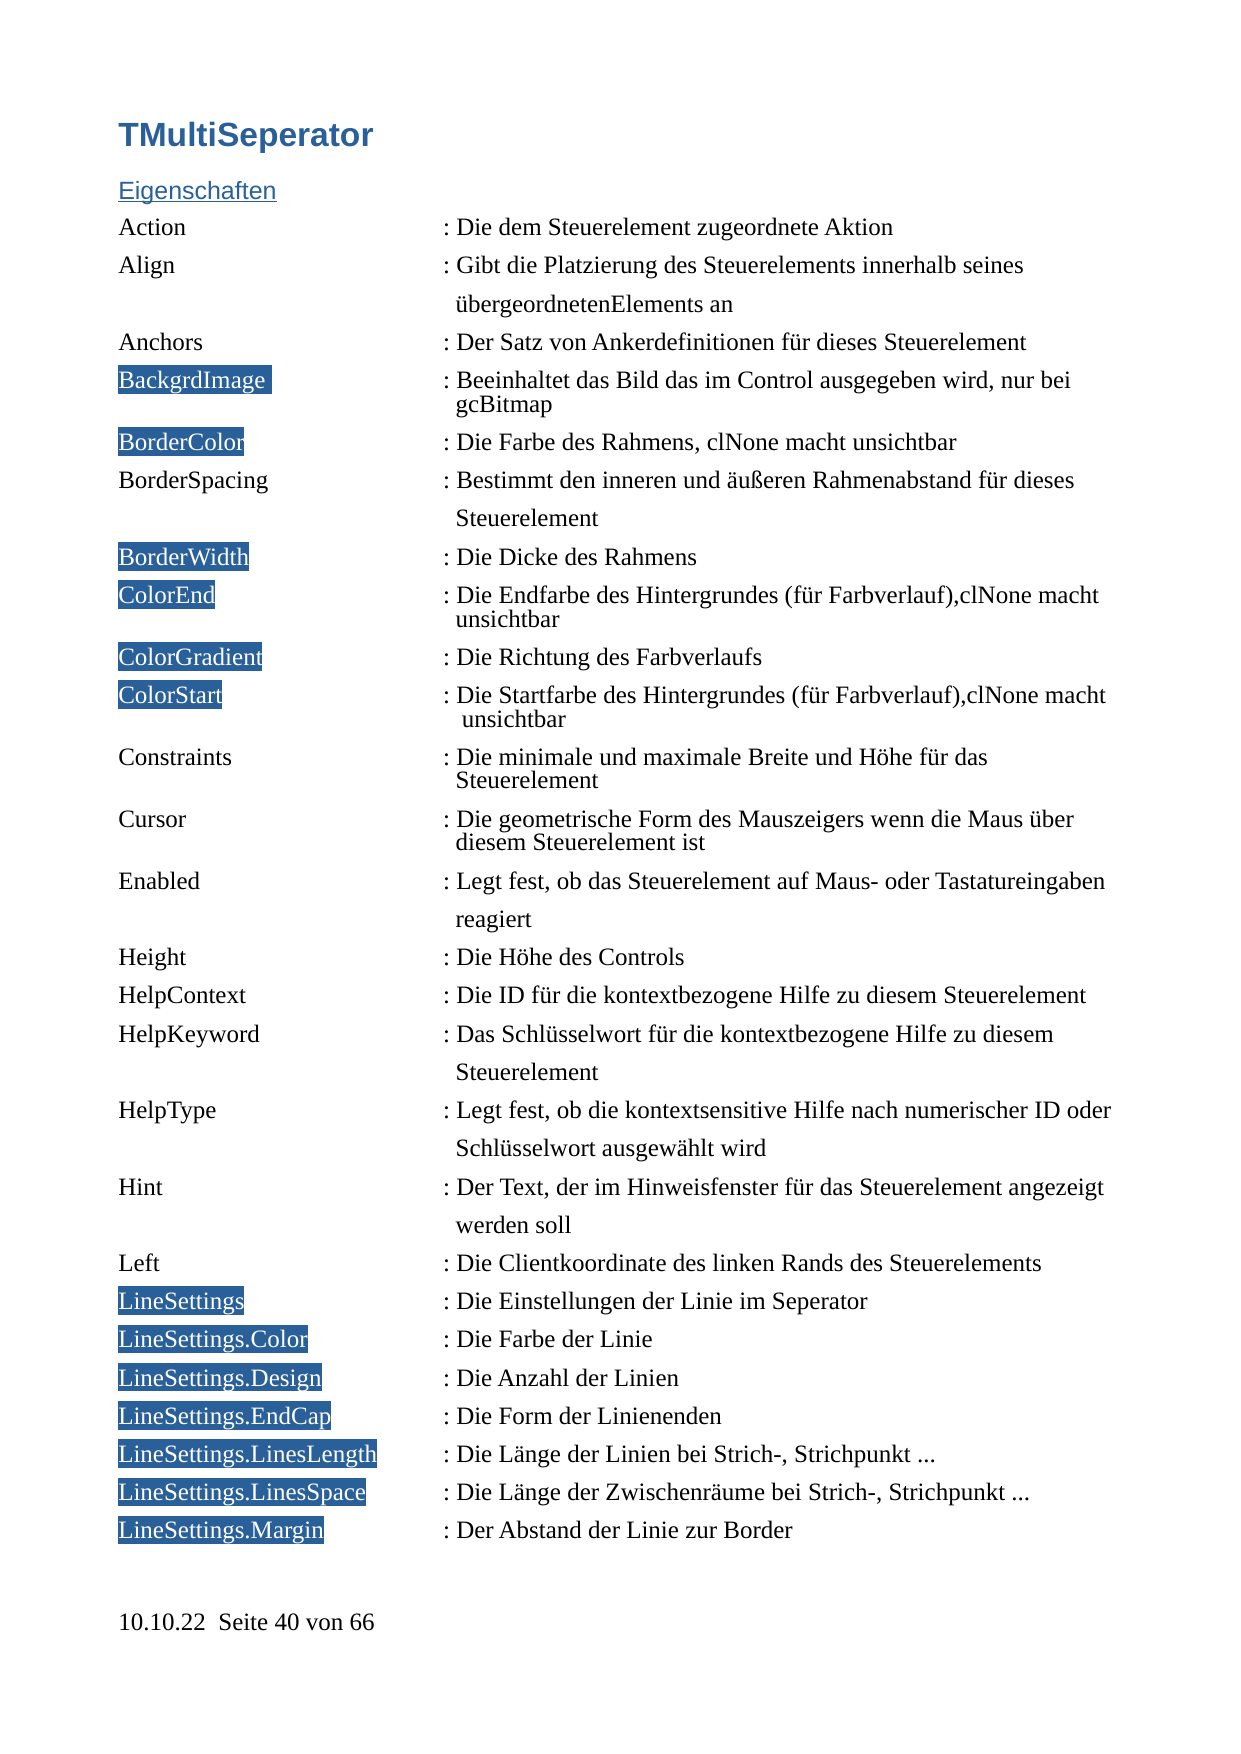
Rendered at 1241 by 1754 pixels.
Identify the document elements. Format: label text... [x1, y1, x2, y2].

text Enabled : Legt fest, ob das Steuerelement auf Maus- oder Tastatureingaben [118, 870, 1122, 894]
subtitle TMultiSeperator [118, 118, 1122, 153]
text ColorGradient : Die Richtung des Farbverlaufs [118, 646, 1122, 670]
text ColorStart : Die Startfarbe des Hintergrundes (für Farbverlauf),clNone macht unsichtbar [118, 684, 1122, 732]
text HelpContext : Die ID für die kontextbezogene Hilfe zu diesem Steuerelement [118, 985, 1122, 1008]
text LineSettings.Design : Die Anzahl der Linien [118, 1367, 1122, 1391]
text Hint : Der Text, der im Hinweisfenster für das Steuerelement angezeigt [118, 1176, 1122, 1200]
text LineSettings.LinesLength : Die Länge der Linien bei Strich-, Strichpunkt ... [118, 1444, 1122, 1467]
text Steuerelement [118, 1061, 1122, 1085]
text Align : Gibt die Platzierung des Steuerelements innerhalb seines [118, 255, 1122, 279]
text BackgrdImage : Beeinhaltet das Bild das im Control ausgegeben wird, nur bei gcBitmap [118, 370, 1122, 417]
text Constraints : Die minimale und maximale Breite und Höhe für das Steuerelement [118, 746, 1122, 794]
text übergeordnetenElements an [118, 293, 1122, 317]
text Anchors : Der Satz von Ankerdefinitionen für dieses Steuerelement [118, 331, 1122, 355]
text BorderWidth : Die Dicke des Rahmens [118, 546, 1122, 570]
text LineSettings.Color : Die Farbe der Linie [118, 1329, 1122, 1353]
text ColorEnd : Die Endfarbe des Hintergrundes (für Farbverlauf),clNone macht unsichtbar [118, 584, 1122, 632]
text werden soll [118, 1214, 1122, 1238]
text Height : Die Höhe des Controls [118, 947, 1122, 970]
text BorderColor : Die Farbe des Rahmens, clNone macht unsichtbar [118, 432, 1122, 455]
text Steuerelement [118, 508, 1122, 532]
text HelpKeyword : Das Schlüsselwort für die kontextbezogene Hilfe zu diesem [118, 1023, 1122, 1047]
text Action : Die dem Steuerelement zugeordnete Aktion [118, 217, 1122, 240]
text LineSettings : Die Einstellungen der Linie im Seperator [118, 1291, 1122, 1314]
text reagiert [118, 908, 1122, 932]
text HelpType : Legt fest, ob die kontextsensitive Hilfe nach numerischer ID oder [118, 1099, 1122, 1123]
text LineSettings.LinesSpace : Die Länge der Zwischenräume bei Strich-, Strichpunkt ... [118, 1482, 1122, 1506]
text LineSettings.Margin : Der Abstand der Linie zur Border [118, 1520, 1122, 1544]
subtitle Eigenschaften [118, 181, 1122, 204]
text LineSettings.EndCap : Die Form der Linienenden [118, 1405, 1122, 1429]
text Schlüsselwort ausgewählt wird [118, 1138, 1122, 1161]
text Cursor : Die geometrische Form des Mauszeigers wenn die Maus über diesem Steuerelement ist [118, 808, 1122, 856]
text BorderSpacing : Bestimmt den inneren und äußeren Rahmenabstand für dieses [118, 470, 1122, 493]
text Left : Die Clientkoordinate des linken Rands des Steuerelements [118, 1252, 1122, 1276]
